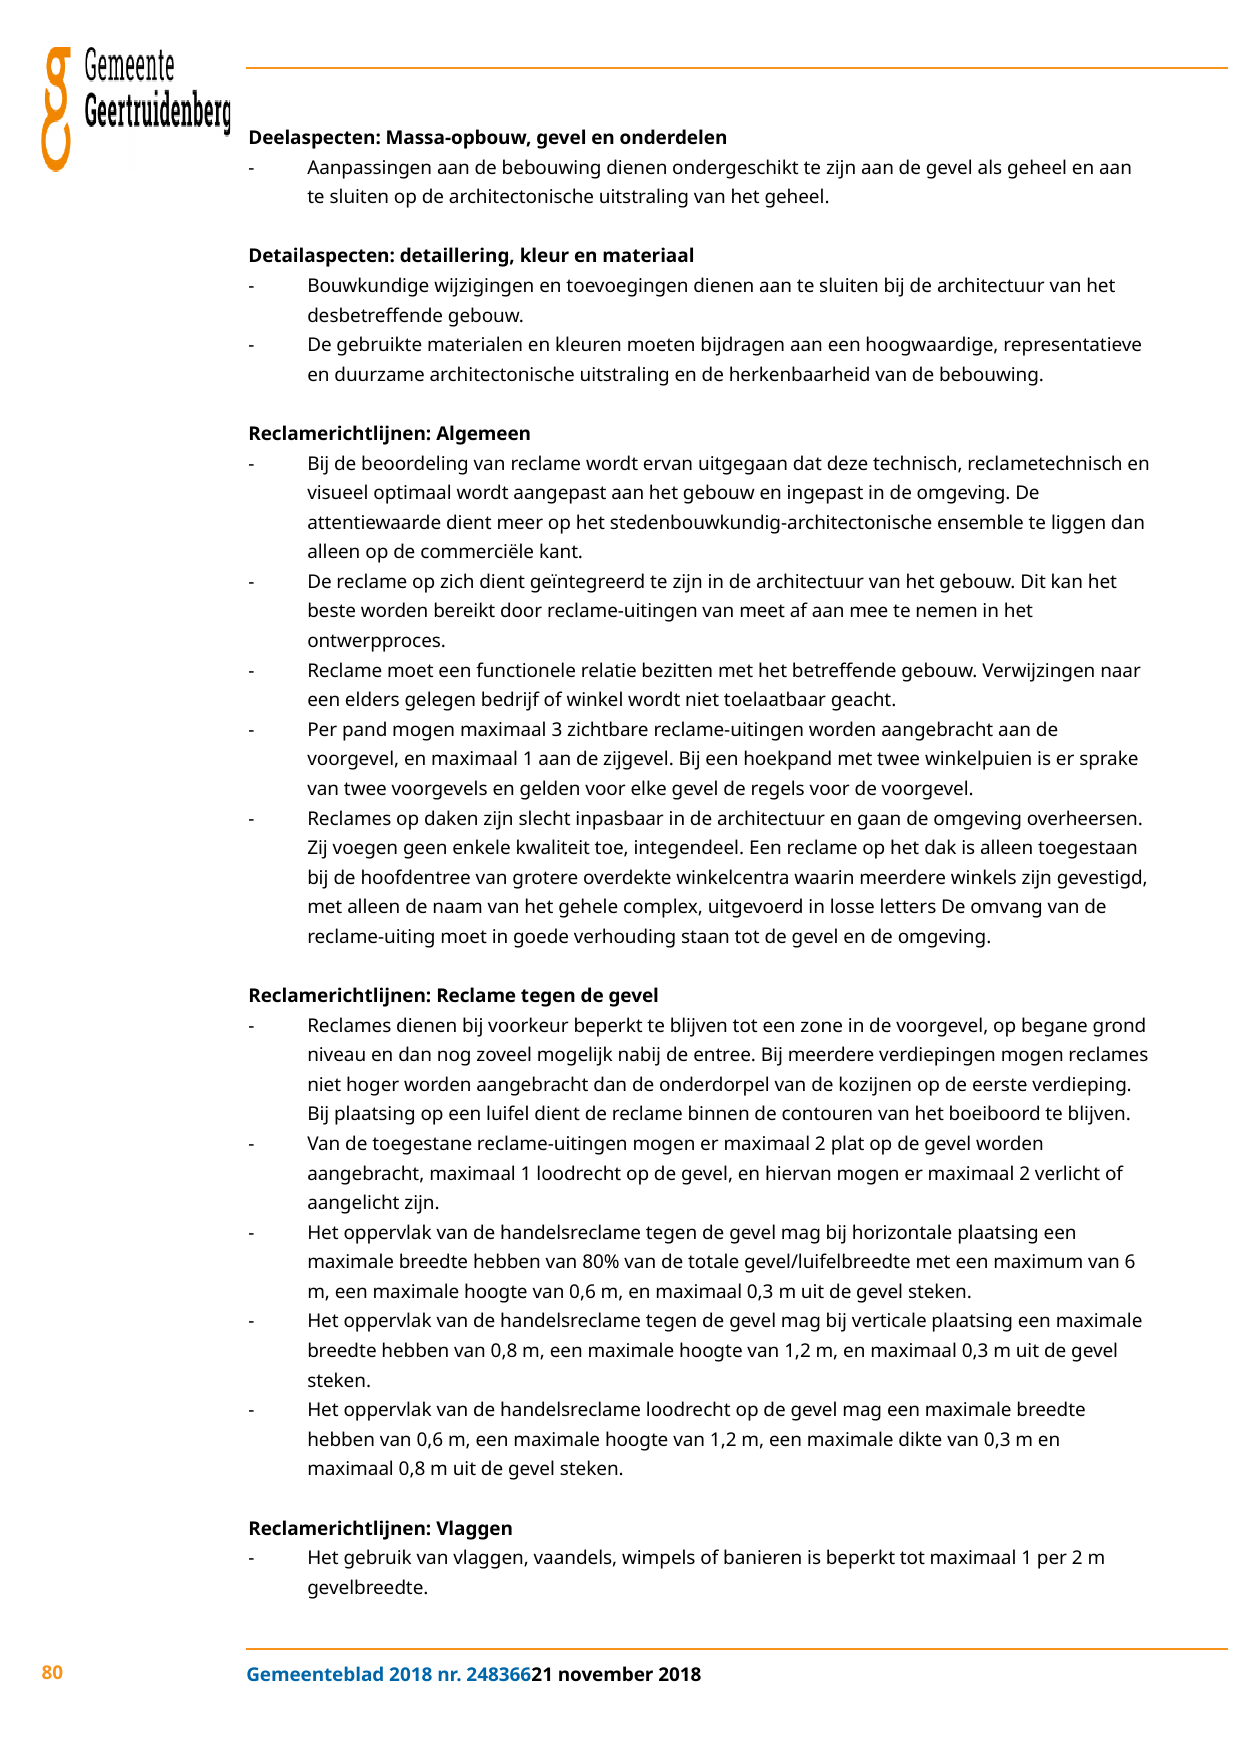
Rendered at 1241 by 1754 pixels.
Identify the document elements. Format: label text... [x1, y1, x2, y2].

list De gebruikte materialen en kleuren moeten bijdragen aan een hoogwaardige, representatieve en duurzame architectonische uitstraling en de herkenbaarheid van de bebouwing. [248, 331, 1152, 387]
list Het oppervlak van de handelsreclame tegen de gevel mag bij verticale plaatsing een maximale breedte hebben van 0,8 m, een maximale hoogte van 1,2 m, en maximaal 0,3 m uit de gevel steken. [248, 1308, 1152, 1393]
text Reclamerichtlijnen: Reclame tegen de gevel [248, 982, 1152, 1008]
list Reclames dienen bij voorkeur beperkt te blijven tot een zone in de voorgevel, op begane grond niveau en dan nog zoveel mogelijk nabij de entree. Bij meerdere verdiepingen mogen reclames niet hoger worden aangebracht dan de onderdorpel van de kozijnen op de eerste verdieping. Bij plaatsing op een luifel dient de reclame binnen de contouren van het boeiboord te blijven. [248, 1012, 1152, 1126]
list Het oppervlak van de handelsreclame loodrecht op de gevel mag een maximale breedte hebben van 0,6 m, een maximale hoogte van 1,2 m, een maximale dikte van 0,3 m en maximaal 0,8 m uit de gevel steken. [248, 1396, 1152, 1481]
list Aanpassingen aan de bebouwing dienen ondergeschikt te zijn aan de gevel als geheel en aan te sluiten op de architectonische uitstraling van het geheel. [248, 154, 1152, 209]
list Van de toegestane reclame-uitingen mogen er maximaal 2 plat op de gevel worden aangebracht, maximaal 1 loodrecht op de gevel, en hiervan mogen er maximaal 2 verlicht of aangelicht zijn. [248, 1130, 1152, 1215]
list Reclames op daken zijn slecht inpasbaar in de architectuur en gaan de omgeving overheersen. Zij voegen geen enkele kwaliteit toe, integendeel. Een reclame op het dak is alleen toegestaan bij de hoofdentree van grotere overdekte winkelcentra waarin meerdere winkels zijn gevestigd, met alleen de naam van het gehele complex, uitgevoerd in losse letters De omvang van de reclame-uiting moet in goede verhouding staan tot de gevel en de omgeving. [248, 805, 1152, 949]
text Deelaspecten: Massa-opbouw, gevel en onderdelen [248, 124, 1152, 150]
picture [41, 47, 231, 172]
list Reclame moet een functionele relatie bezitten met het betreffende gebouw. Verwijzingen naar een elders gelegen bedrijf of winkel wordt niet toelaatbaar geacht. [248, 657, 1152, 712]
list Het oppervlak van de handelsreclame tegen de gevel mag bij horizontale plaatsing een maximale breedte hebben van 80% van de totale gevel/luifelbreedte met een maximum van 6 m, een maximale hoogte van 0,6 m, en maximaal 0,3 m uit de gevel steken. [248, 1219, 1152, 1304]
list Bouwkundige wijzigingen en toevoegingen dienen aan te sluiten bij de architectuur van het desbetreffende gebouw. [248, 272, 1152, 328]
text Detailaspecten: detaillering, kleur en materiaal [248, 243, 1152, 268]
list Bij de beoordeling van reclame wordt ervan uitgegaan dat deze technisch, reclametechnisch en visueel optimaal wordt aangepast aan het gebouw en ingepast in de omgeving. De attentiewaarde dient meer op het stedenbouwkundig-architectonische ensemble te liggen dan alleen op de commerciële kant. [248, 450, 1152, 564]
text Reclamerichtlijnen: Algemeen [248, 420, 1152, 446]
list Per pand mogen maximaal 3 zichtbare reclame-uitingen worden aangebracht aan de voorgevel, en maximaal 1 aan de zijgevel. Bij een hoekpand met twee winkelpuien is er sprake van twee voorgevels en gelden voor elke gevel de regels voor de voorgevel. [248, 716, 1152, 801]
text Reclamerichtlijnen: Vlaggen [248, 1515, 1152, 1541]
list Het gebruik van vlaggen, vaandels, wimpels of banieren is beperkt tot maximaal 1 per 2 m gevelbreedte. [248, 1544, 1152, 1600]
list De reclame op zich dient geïntegreerd te zijn in de architectuur van het gebouw. Dit kan het beste worden bereikt door reclame-uitingen van meet af aan mee te nemen in het ontwerpproces. [248, 568, 1152, 653]
